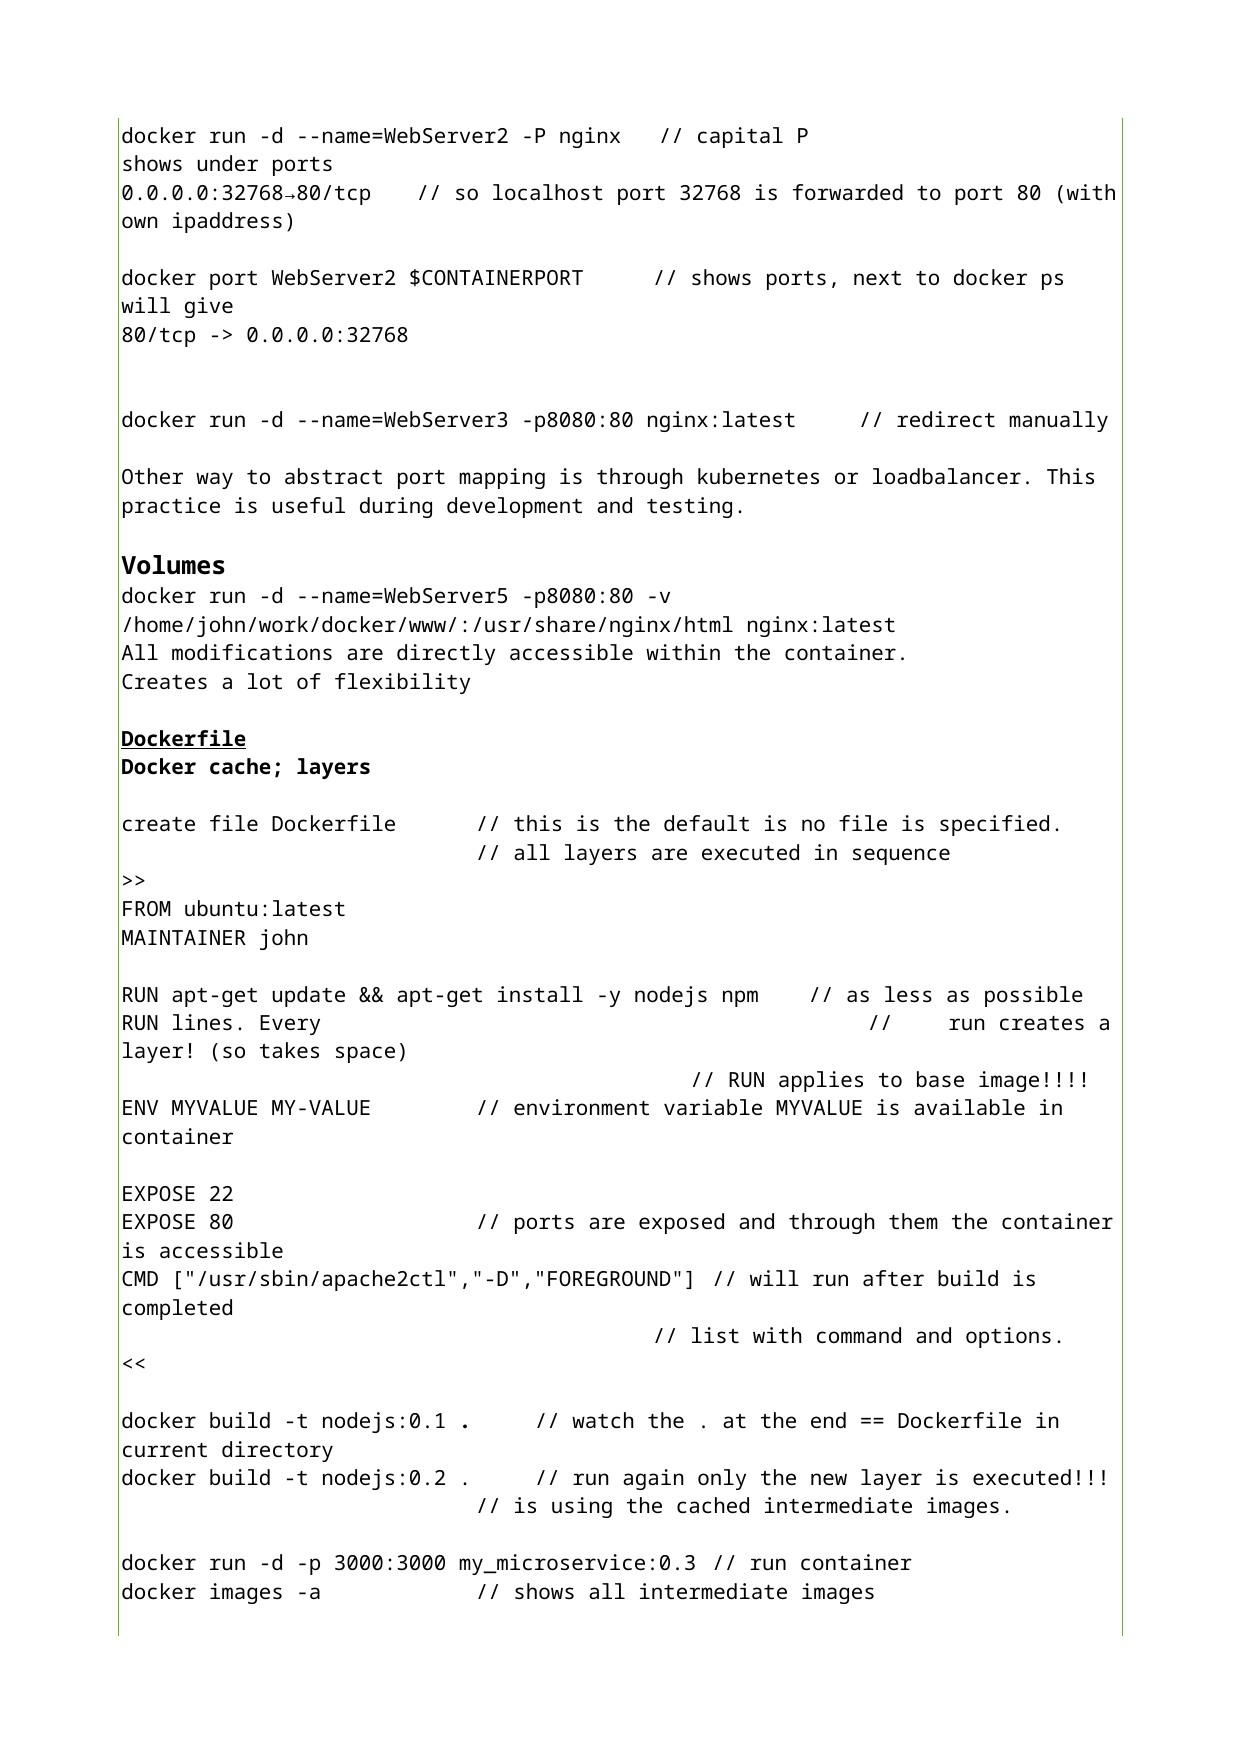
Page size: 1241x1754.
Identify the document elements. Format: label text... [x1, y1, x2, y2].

text docker build -t nodejs:0.2 . // run again only the new layer is executed!!! [121, 1463, 1119, 1492]
text create file Dockerfile // this is the default is no file is specified. [121, 809, 1119, 838]
text EXPOSE 22 [121, 1179, 1119, 1207]
text << [121, 1349, 1119, 1378]
text All modifications are directly accessible within the container. [121, 638, 1119, 667]
text docker run -d --name=WebServer3 -p8080:80 nginx:latest // redirect manually [121, 405, 1119, 434]
text Creates a lot of flexibility [121, 667, 1119, 695]
text MAINTAINER john [121, 923, 1119, 951]
text docker run -d --name=WebServer5 -p8080:80 -v /home/john/work/docker/www/:/usr/share/nginx/html nginx:latest [121, 582, 1119, 638]
text ENV MYVALUE MY-VALUE // environment variable MYVALUE is available in container [121, 1093, 1119, 1150]
text RUN apt-get update && apt-get install -y nodejs npm // as less as possible RUN lines. Every // run creates a layer! (so takes space) [121, 980, 1119, 1065]
text // RUN applies to base image!!!! [121, 1065, 1119, 1093]
text FROM ubuntu:latest [121, 894, 1119, 923]
text Other way to abstract port mapping is through kubernetes or loadbalancer. This practice is useful during development and testing. [121, 462, 1119, 519]
text Dockerfile [121, 724, 1119, 752]
text 0.0.0.0:32768→80/tcp // so localhost port 32768 is forwarded to port 80 (with own ipaddress) [121, 178, 1119, 235]
text docker build -t nodejs:0.1 . // watch the . at the end == Dockerfile in current directory [121, 1406, 1119, 1463]
text docker port WebServer2 $CONTAINERPORT // shows ports, next to docker ps [121, 263, 1119, 292]
text will give [121, 292, 1119, 320]
text // is using the cached intermediate images. [121, 1492, 1119, 1520]
text 80/tcp -> 0.0.0.0:32768 [121, 320, 1119, 348]
text EXPOSE 80 // ports are exposed and through them the container is accessible [121, 1207, 1119, 1264]
text // list with command and options. [121, 1321, 1119, 1349]
text shows under ports [121, 149, 1119, 178]
text // all layers are executed in sequence [121, 838, 1119, 866]
text Volumes [121, 548, 1119, 582]
text CMD ["/usr/sbin/apache2ctl","-D","FOREGROUND"] // will run after build is completed [121, 1264, 1119, 1321]
text docker run -d -p 3000:3000 my_microservice:0.3 // run container [121, 1548, 1119, 1577]
text Docker cache; layers [121, 752, 1119, 781]
text >> [121, 866, 1119, 894]
text docker run -d --name=WebServer2 -P nginx // capital P [121, 121, 1119, 149]
text docker images -a // shows all intermediate images [121, 1577, 1119, 1605]
